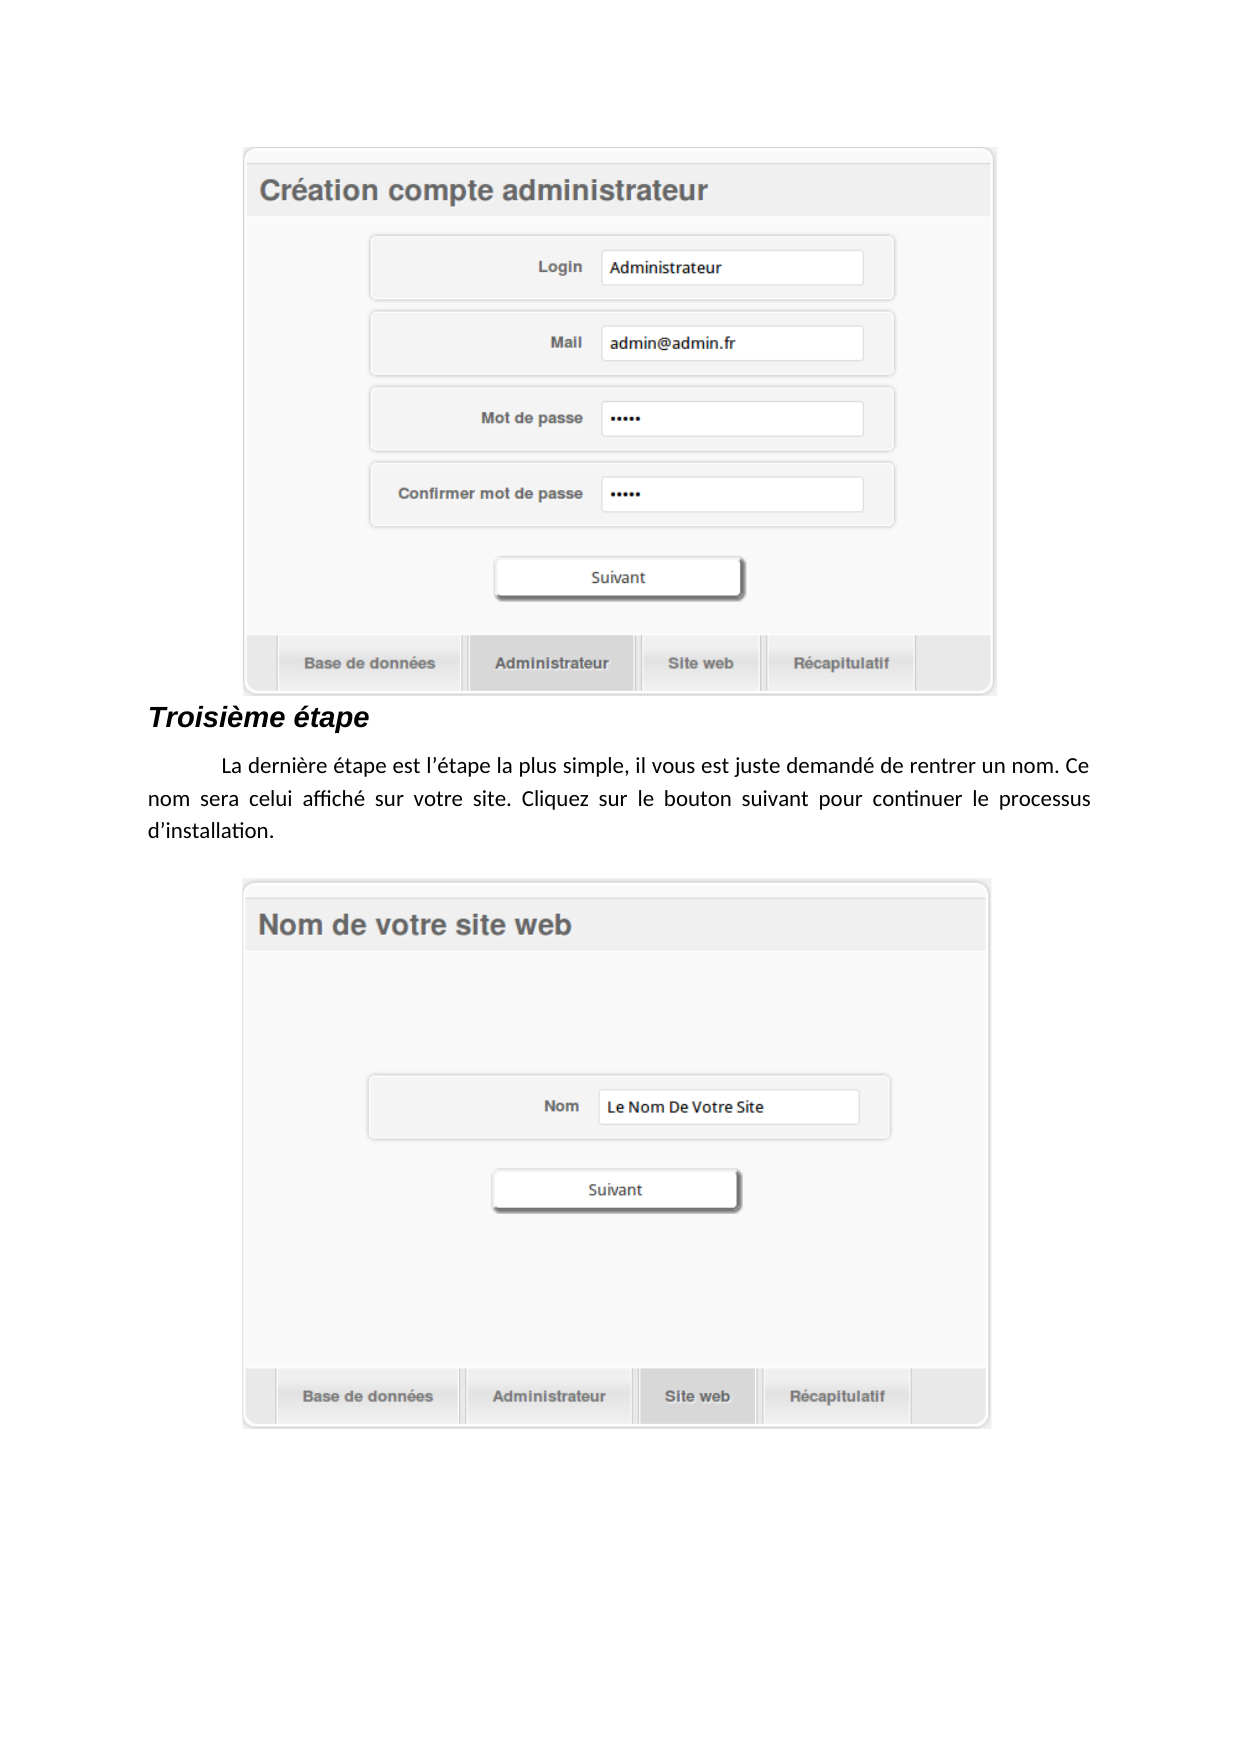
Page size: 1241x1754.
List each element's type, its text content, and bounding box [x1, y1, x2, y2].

text La dernière étape est l’étape la plus simple, il vous est juste demandé de rentrer un nom. Ce nom sera celui affiché sur votre site. Cliquez sur le bouton suivant pour continuer le processus d’installation. [148, 752, 1093, 844]
picture [242, 147, 998, 696]
picture [242, 878, 992, 1429]
subtitle Troisième étape [148, 696, 1093, 734]
